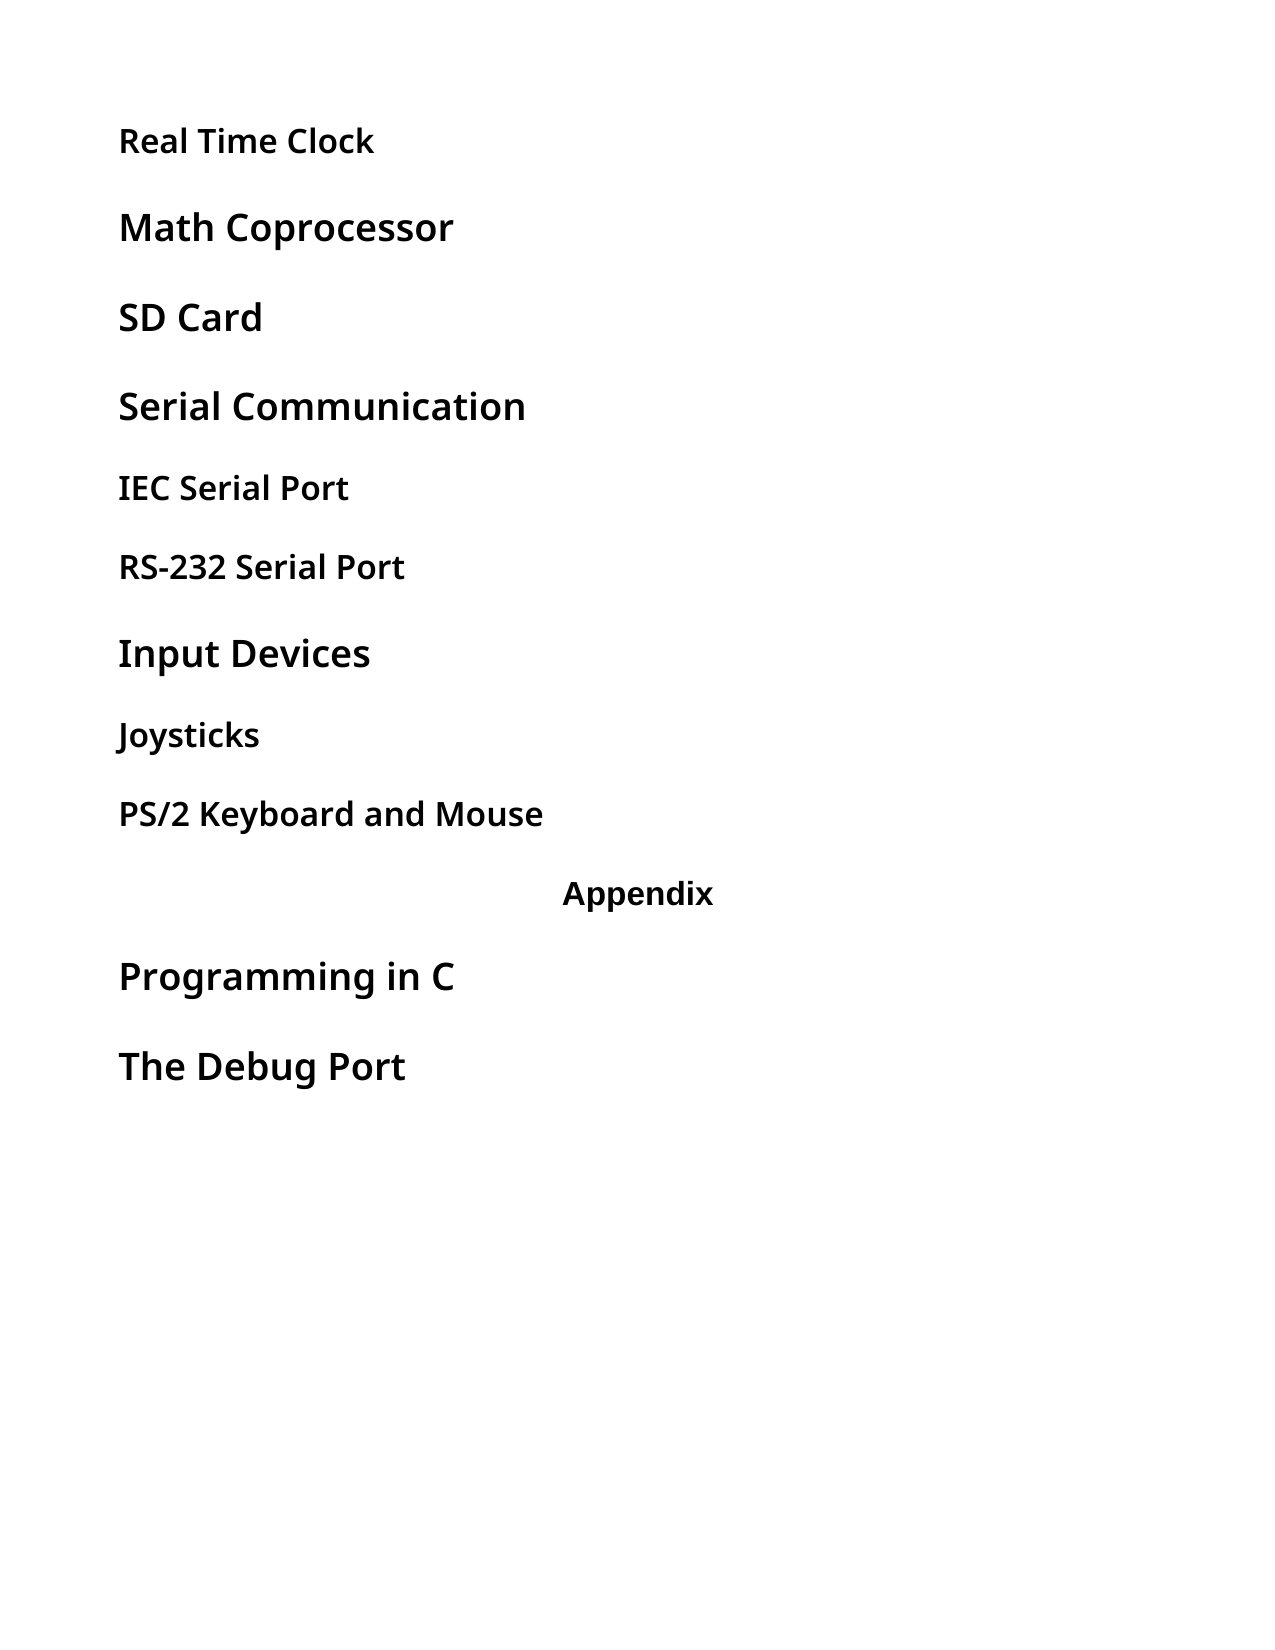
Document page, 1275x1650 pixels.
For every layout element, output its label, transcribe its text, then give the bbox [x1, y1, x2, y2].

subtitle SD Card [118, 291, 1157, 342]
subtitle Math Coprocessor [118, 201, 1157, 253]
subtitle Serial Communication [118, 380, 1157, 431]
subtitle IEC Serial Port [118, 465, 1157, 510]
subtitle PS/2 Keyboard and Mouse [118, 791, 1157, 837]
subtitle Joysticks [118, 712, 1157, 758]
subtitle Input Devices [118, 627, 1157, 679]
subtitle Real Time Clock [118, 118, 1157, 164]
text Appendix [118, 874, 1157, 913]
subtitle RS-232 Serial Port [118, 544, 1157, 589]
subtitle Programming in C [118, 950, 1157, 1002]
subtitle The Debug Port [118, 1039, 1157, 1091]
